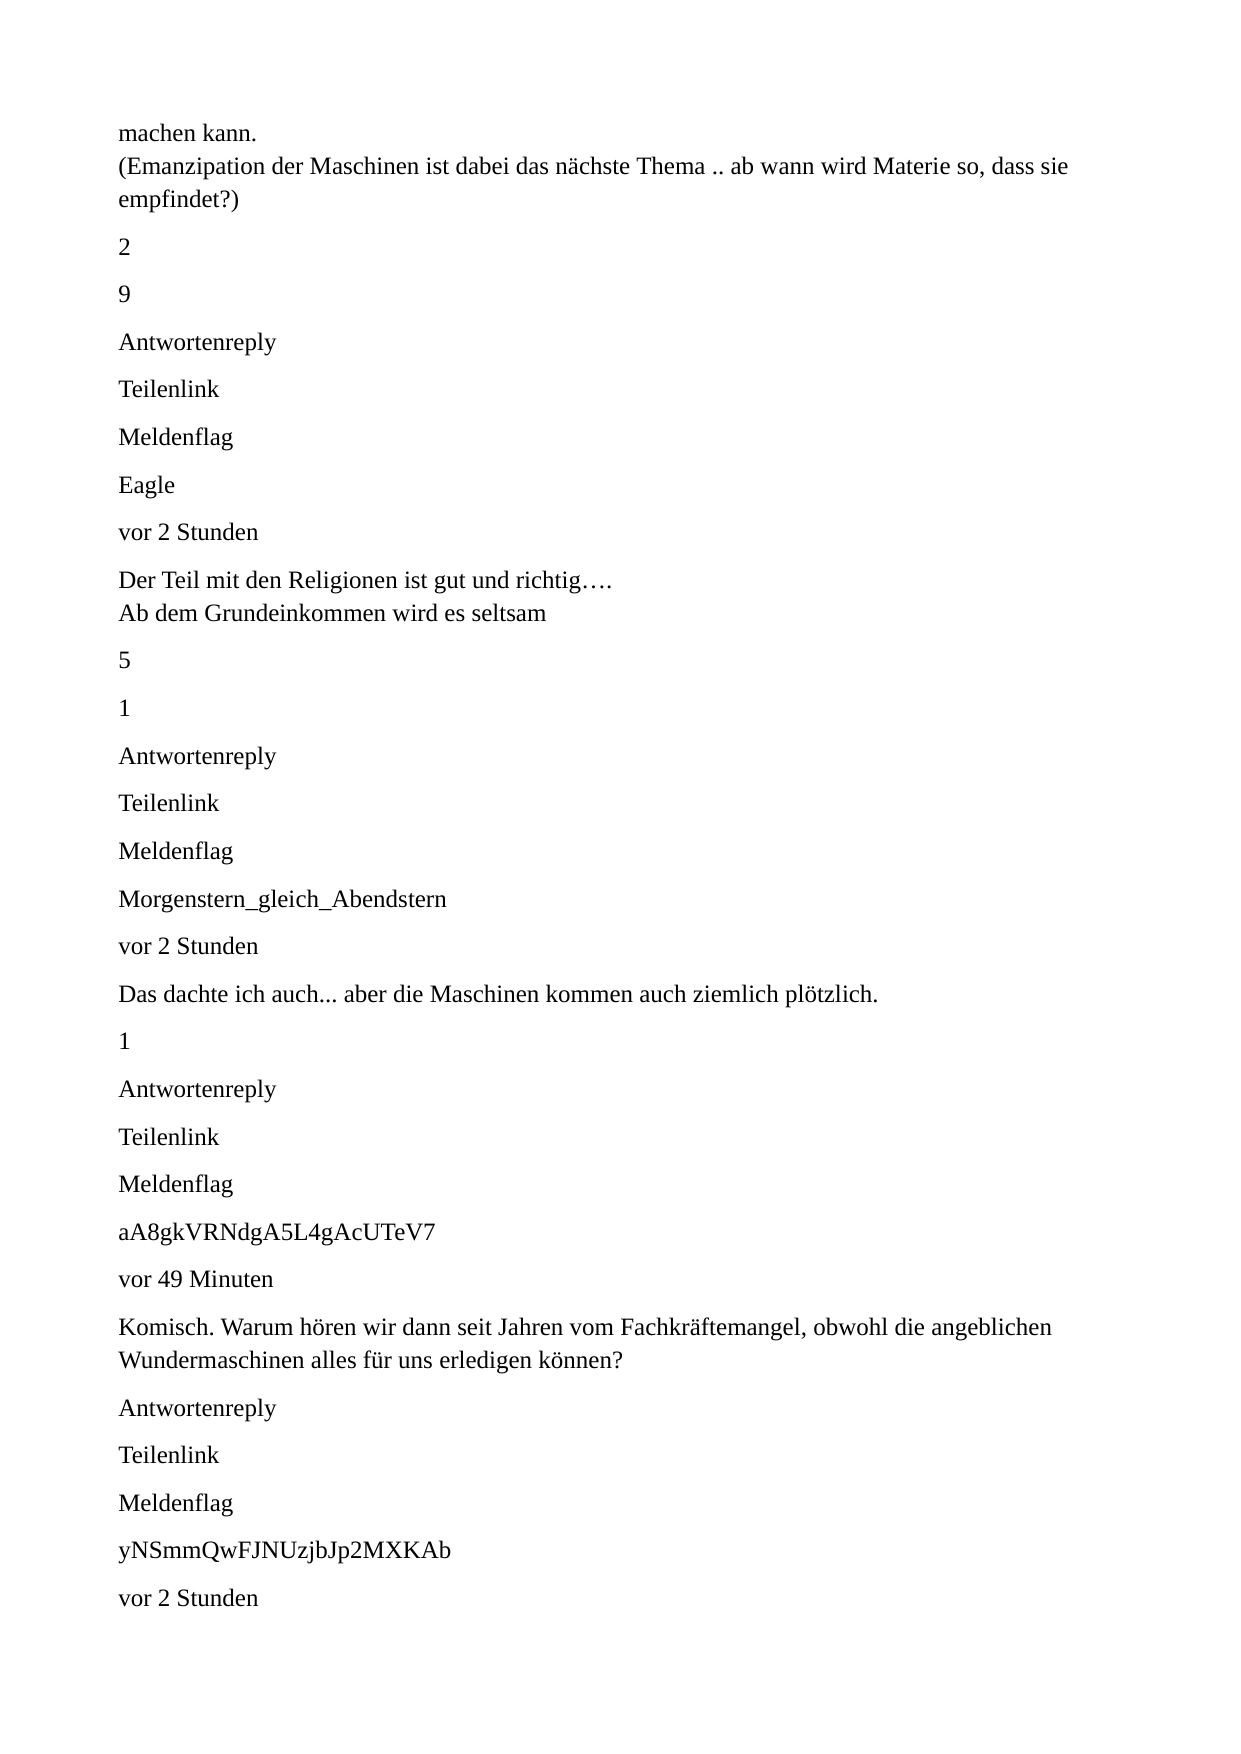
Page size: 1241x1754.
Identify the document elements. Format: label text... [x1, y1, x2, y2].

text Antwortenreply [118, 1393, 1122, 1421]
text vor 2 Stunden [118, 517, 1122, 546]
text Teilenlink [118, 788, 1122, 817]
text yNSmmQwFJNUzjbJp2MXKAb [118, 1536, 1122, 1564]
text vor 2 Stunden [118, 1583, 1122, 1612]
text vor 49 Minuten [118, 1264, 1122, 1293]
text 1 [118, 693, 1122, 722]
text 1 [118, 1026, 1122, 1055]
text Meldenflag [118, 422, 1122, 451]
text aA8gkVRNdgA5L4gAcUTeV7 [118, 1217, 1122, 1246]
text Antwortenreply [118, 327, 1122, 356]
text Meldenflag [118, 836, 1122, 865]
text Eagle [118, 470, 1122, 498]
text Teilenlink [118, 1440, 1122, 1469]
text vor 2 Stunden [118, 931, 1122, 960]
text Antwortenreply [118, 741, 1122, 769]
text 9 [118, 279, 1122, 308]
text Antwortenreply [118, 1074, 1122, 1103]
text 2 [118, 232, 1122, 261]
text Komisch. Warum hören wir dann seit Jahren vom Fachkräftemangel, obwohl die angeblichen Wundermaschinen alles für uns erledigen können? [118, 1312, 1122, 1374]
text machen kann. (Emanzipation der Maschinen ist dabei das nächste Thema .. ab wann wird Materie so, dass sie empfindet?) [118, 118, 1122, 213]
text 5 [118, 646, 1122, 674]
text Teilenlink [118, 1122, 1122, 1150]
text Meldenflag [118, 1488, 1122, 1517]
text Das dachte ich auch... aber die Maschinen kommen auch ziemlich plötzlich. [118, 979, 1122, 1008]
text Teilenlink [118, 374, 1122, 403]
text Der Teil mit den Religionen ist gut und richtig…. Ab dem Grundeinkommen wird es seltsam [118, 565, 1122, 627]
text Meldenflag [118, 1169, 1122, 1198]
text Morgenstern_gleich_Abendstern [118, 884, 1122, 912]
